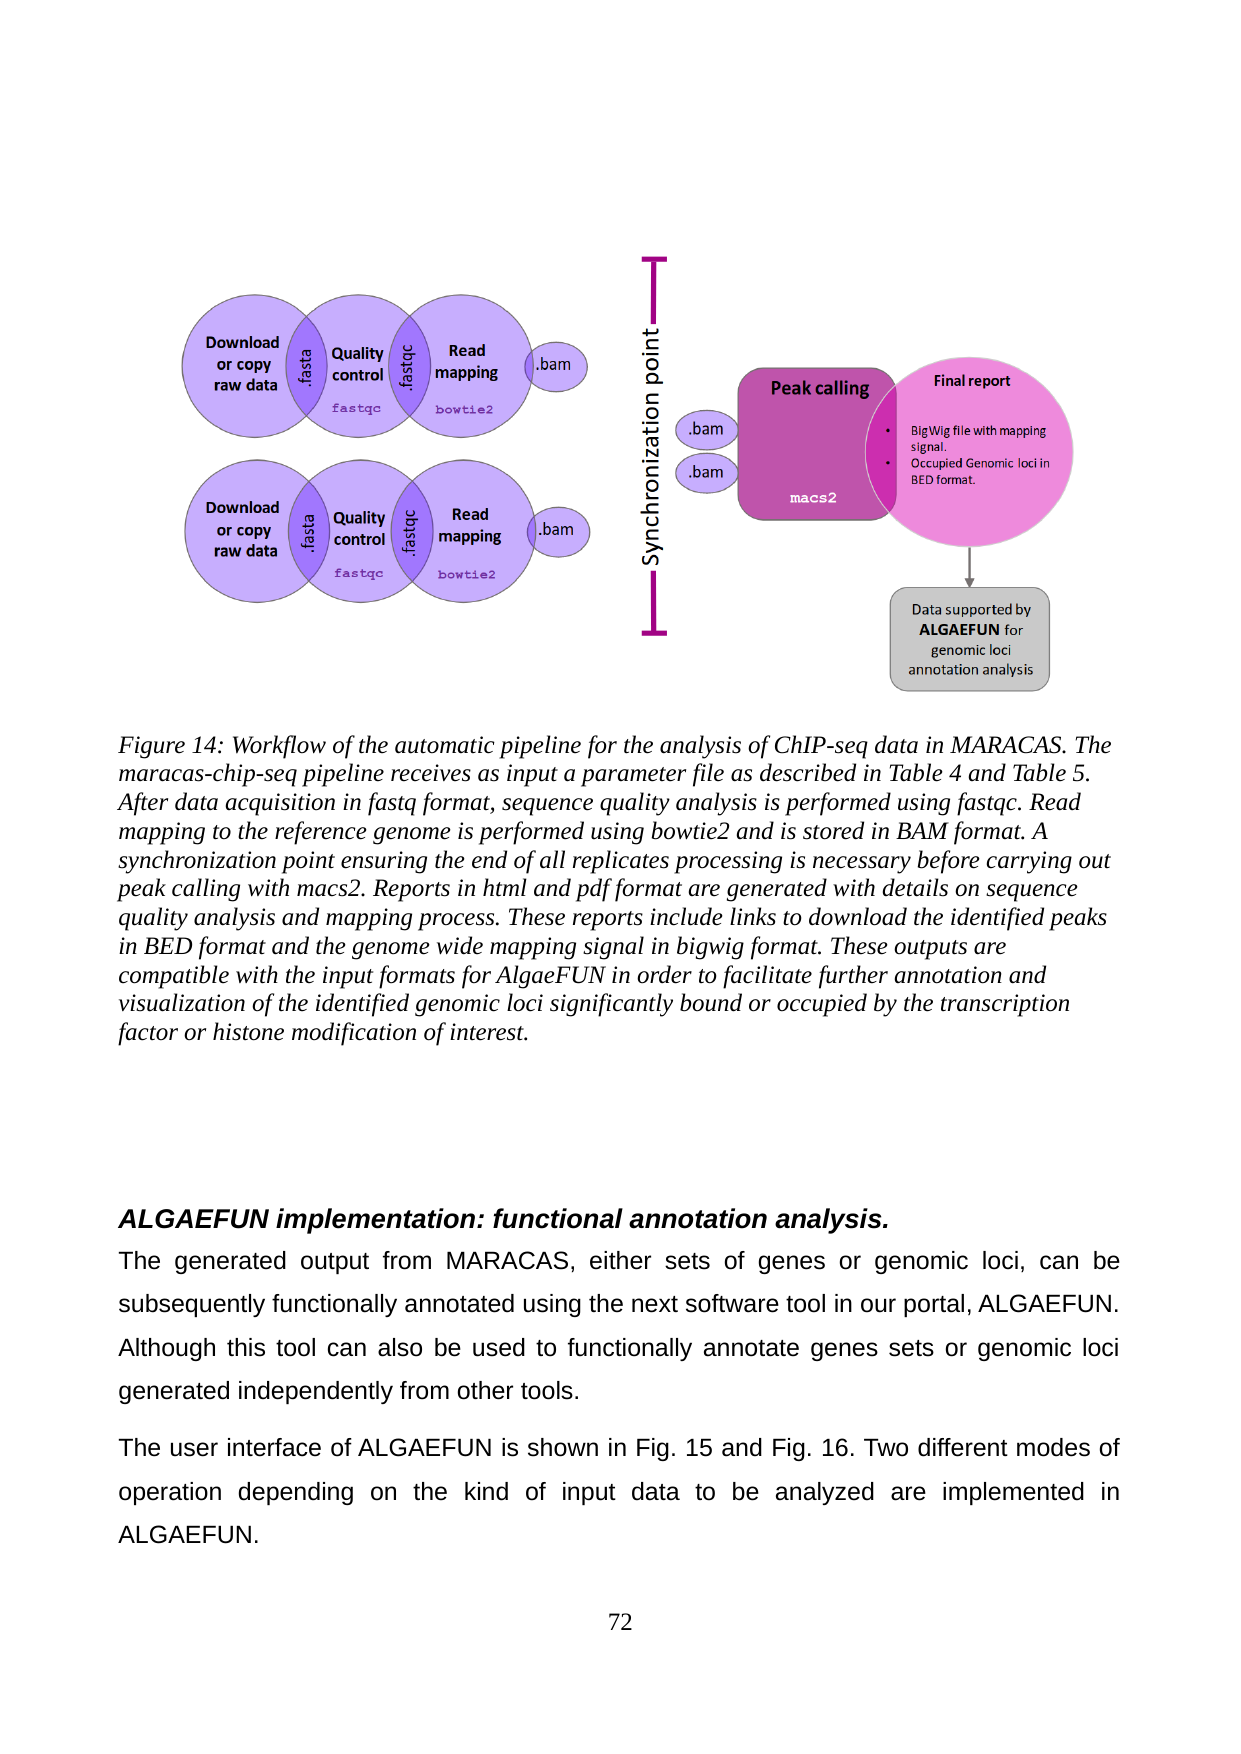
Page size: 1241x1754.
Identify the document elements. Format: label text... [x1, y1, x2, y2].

subtitle ALGAEFUN implementation: functional annotation analysis. [118, 1203, 1122, 1234]
picture [118, 188, 1123, 730]
text The generated output from MARACAS, either sets of genes or genomic loci, can be subsequently functionally annotated using the next software tool in our portal, ALGAEFUN. Although this tool can also be used to functionally annotate genes sets or genomic loci generated independently from other tools. [118, 1246, 1122, 1404]
text Figure 14: Workflow of the automatic pipeline for the analysis of ChIP-seq data in MARACAS. The maracas-chip-seq pipeline receives as input a parameter file as described in Table 4 and Table 5. After data acquisition in fastq format, sequence quality analysis is performed using fastqc. Read mapping to the reference genome is performed using bowtie2 and is stored in BAM format. A synchronization point ensuring the end of all replicates processing is necessary before carrying out peak calling with macs2. Reports in html and pdf format are generated with details on sequence quality analysis and mapping process. These reports include links to download the identified peaks in BED format and the genome wide mapping signal in bigwig format. These outputs are compatible with the input formats for AlgaeFUN in order to facilitate further annotation and visualization of the identified genomic loci significantly bound or occupied by the transcription factor or histone modification of interest. [118, 730, 1122, 1046]
text The user interface of ALGAEFUN is shown in Fig. 15 and Fig. 16. Two different modes of operation depending on the kind of input data to be analyzed are implemented in ALGAEFUN. [118, 1433, 1122, 1548]
